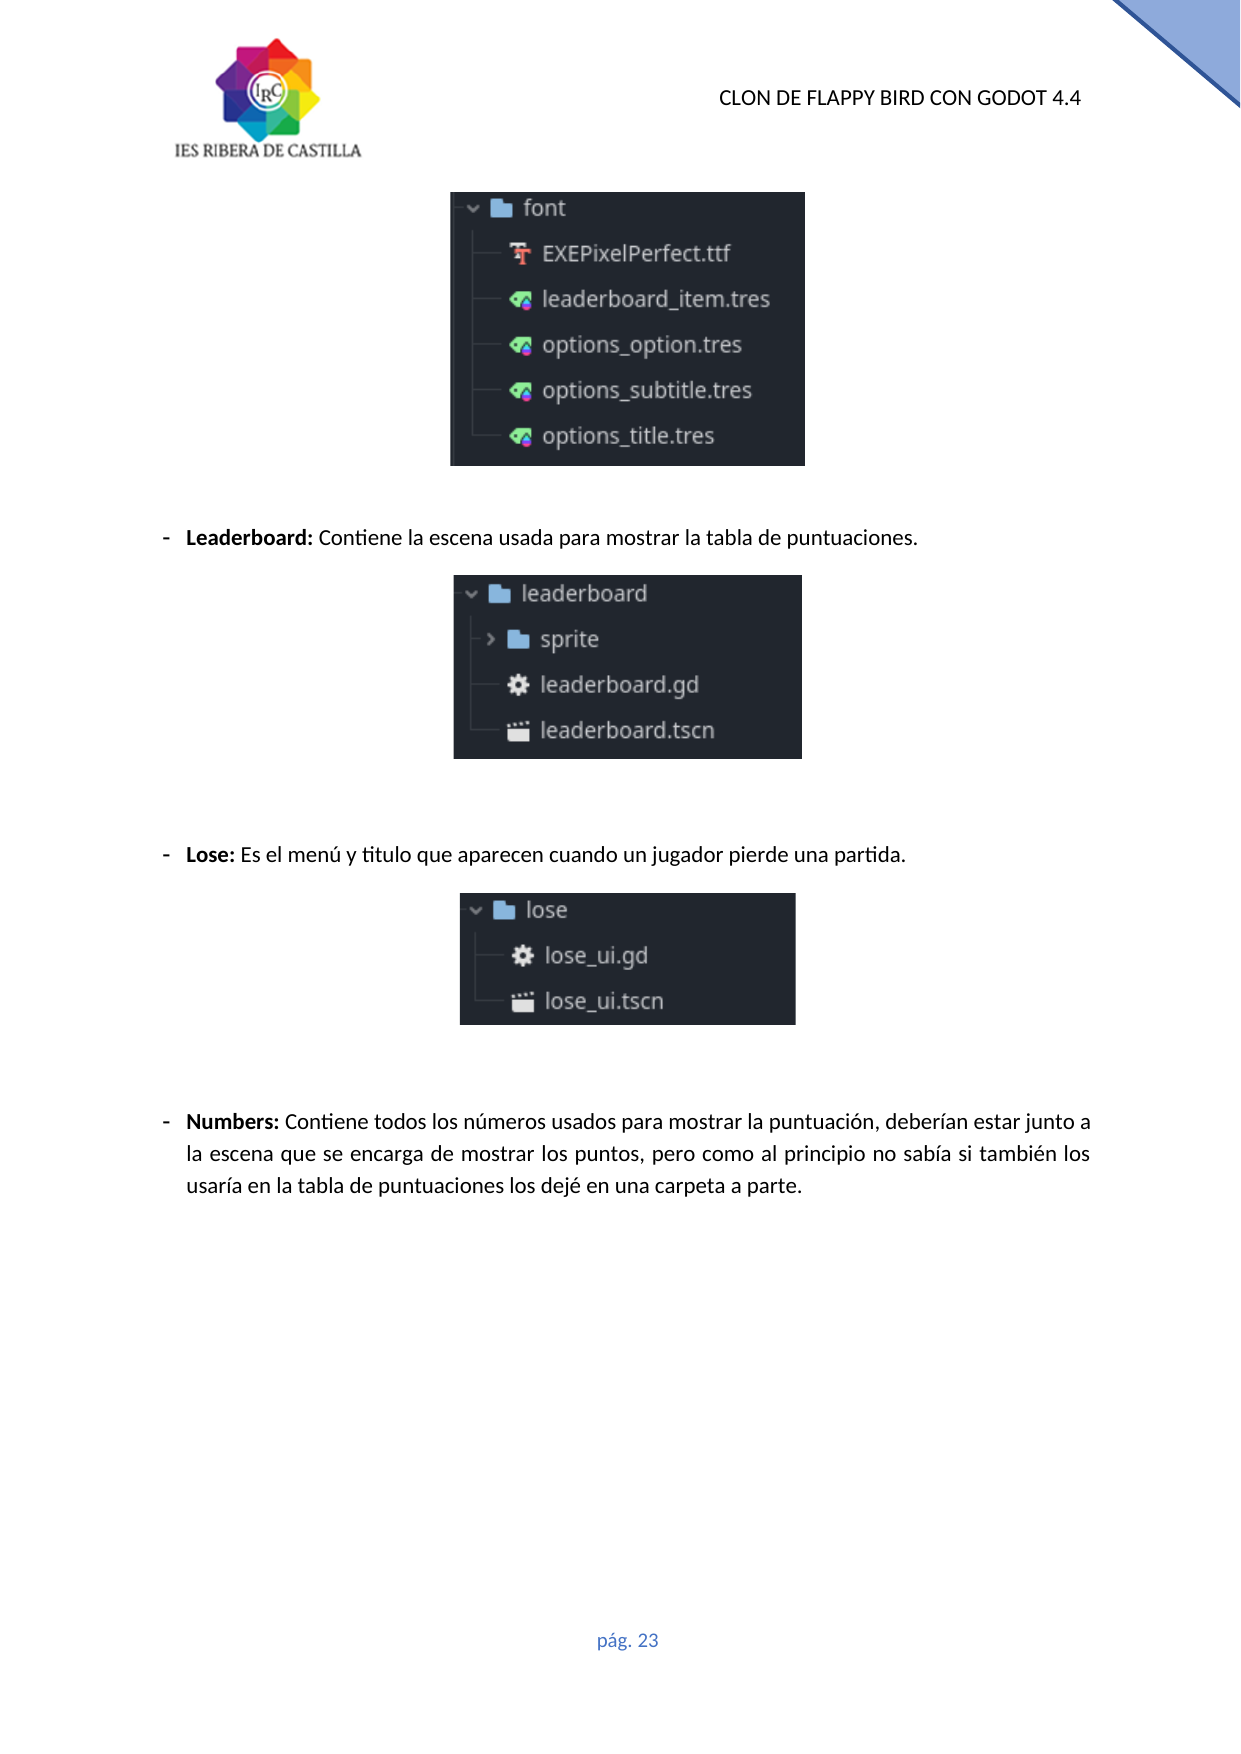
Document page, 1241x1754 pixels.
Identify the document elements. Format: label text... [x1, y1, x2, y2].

picture [453, 575, 802, 759]
picture [450, 192, 805, 466]
picture [459, 893, 796, 1025]
list Lose: Es el menú y titulo que aparecen cuando un jugador pierde una partida. [162, 841, 1093, 869]
picture [173, 29, 366, 164]
list Numbers: Contiene todos los números usados para mostrar la puntuación, deberían estar junto a la escena que se encarga de mostrar los puntos, pero como al principio no sabía si también los usaría en la tabla de puntuaciones los dejé en una carpeta a parte. [162, 1107, 1093, 1199]
list Leaderboard: Contiene la escena usada para mostrar la tabla de puntuaciones. [162, 523, 1093, 551]
